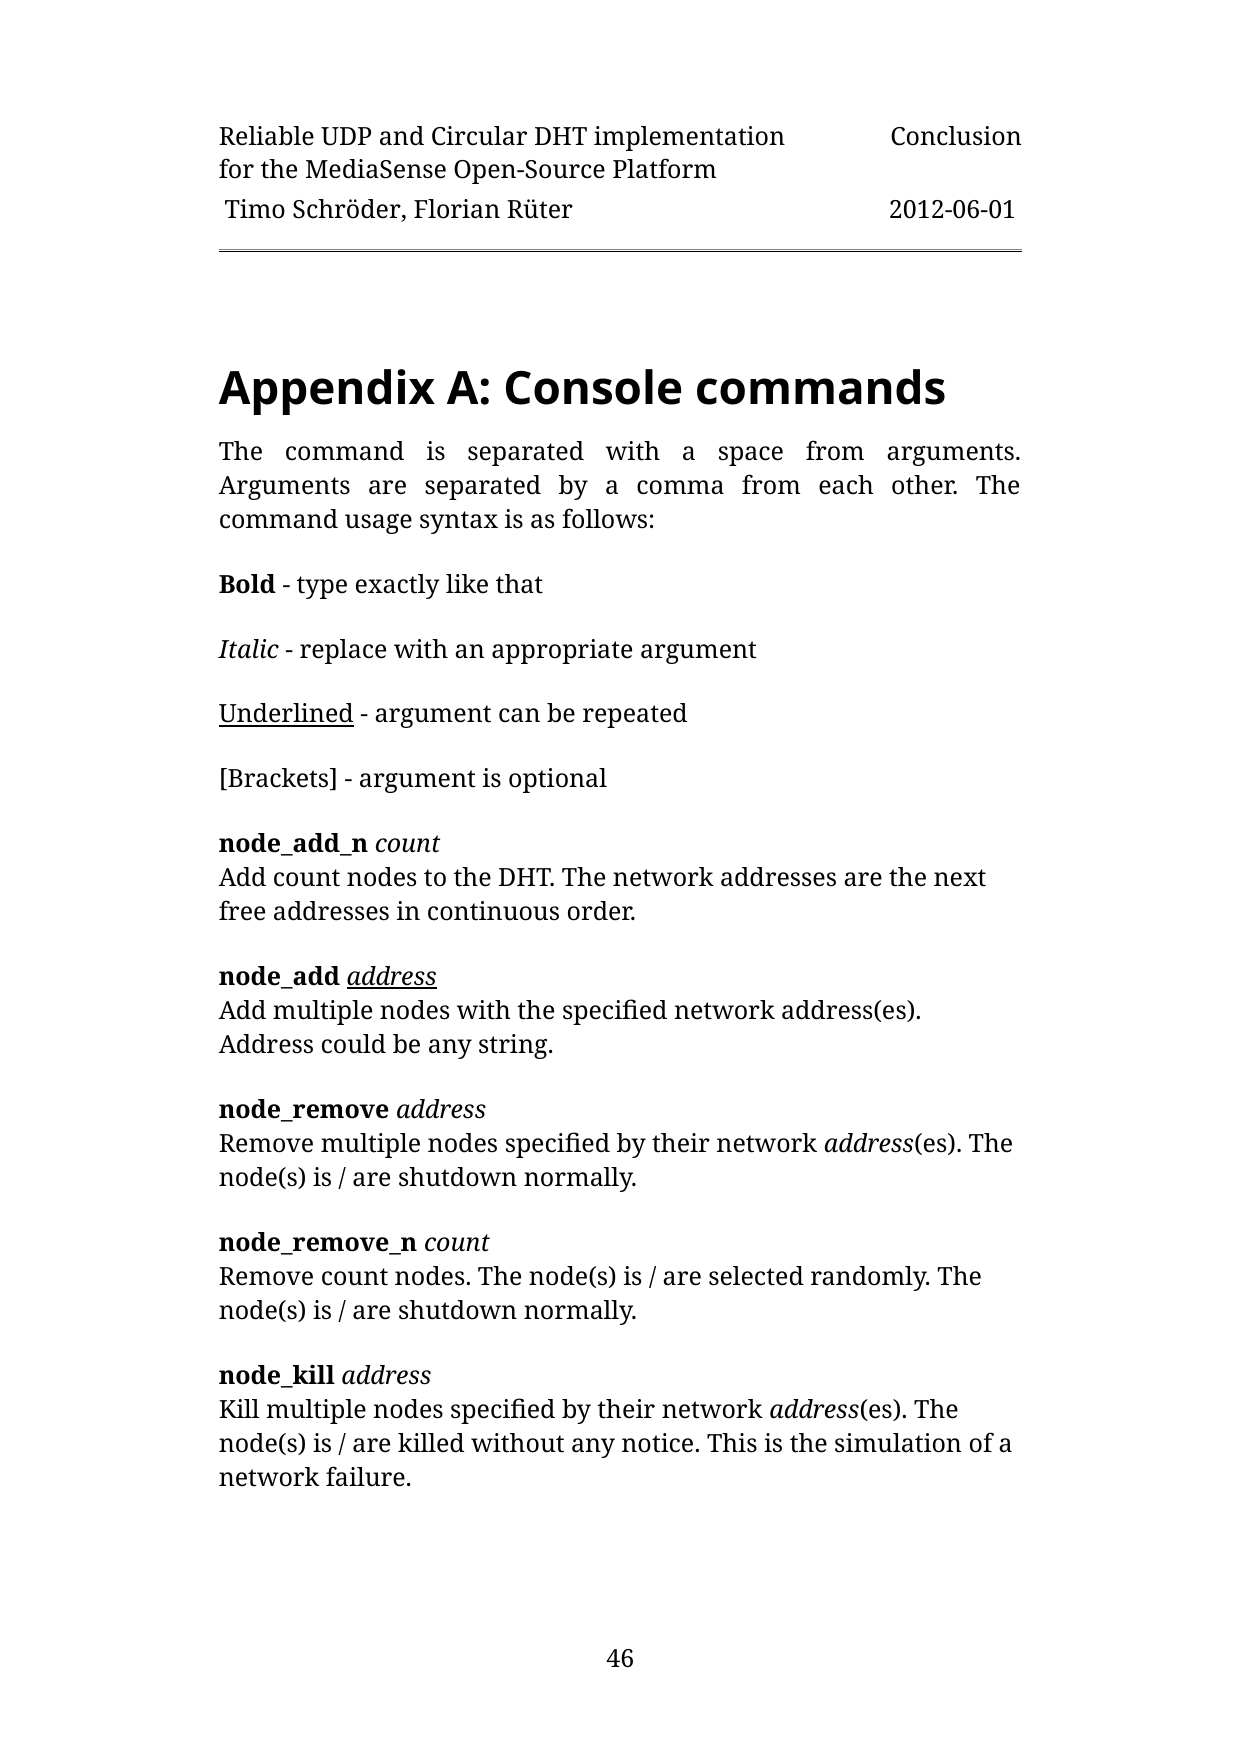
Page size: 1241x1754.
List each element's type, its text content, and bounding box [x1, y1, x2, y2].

text Bold - type exactly like that [218, 566, 1022, 601]
text node_add_n count Add count nodes to the DHT. The network addresses are the next free addresses in continuous order. [218, 826, 1022, 928]
text The command is separated with a space from arguments. Arguments are separated by a comma from each other. The command usage syntax is as follows: [218, 433, 1022, 536]
text node_remove address Remove multiple nodes specified by their network address(es). The node(s) is / are shutdown normally. [218, 1091, 1022, 1194]
text Underlined - argument can be repeated [218, 696, 1022, 730]
text Italic - replace with an appropriate argument [218, 631, 1022, 665]
text node_kill address Kill multiple nodes specified by their network address(es). The node(s) is / are killed without any notice. This is the simulation of a network failure. [218, 1357, 1022, 1493]
text node_remove_n count Remove count nodes. The node(s) is / are selected randomly. The node(s) is / are shutdown normally. [218, 1224, 1022, 1327]
text node_add address Add multiple nodes with the specified network address(es). Address could be any string. [218, 958, 1022, 1061]
text [Brackets] - argument is optional [218, 761, 1022, 795]
subtitle Appendix A: Console commands [218, 356, 1022, 418]
